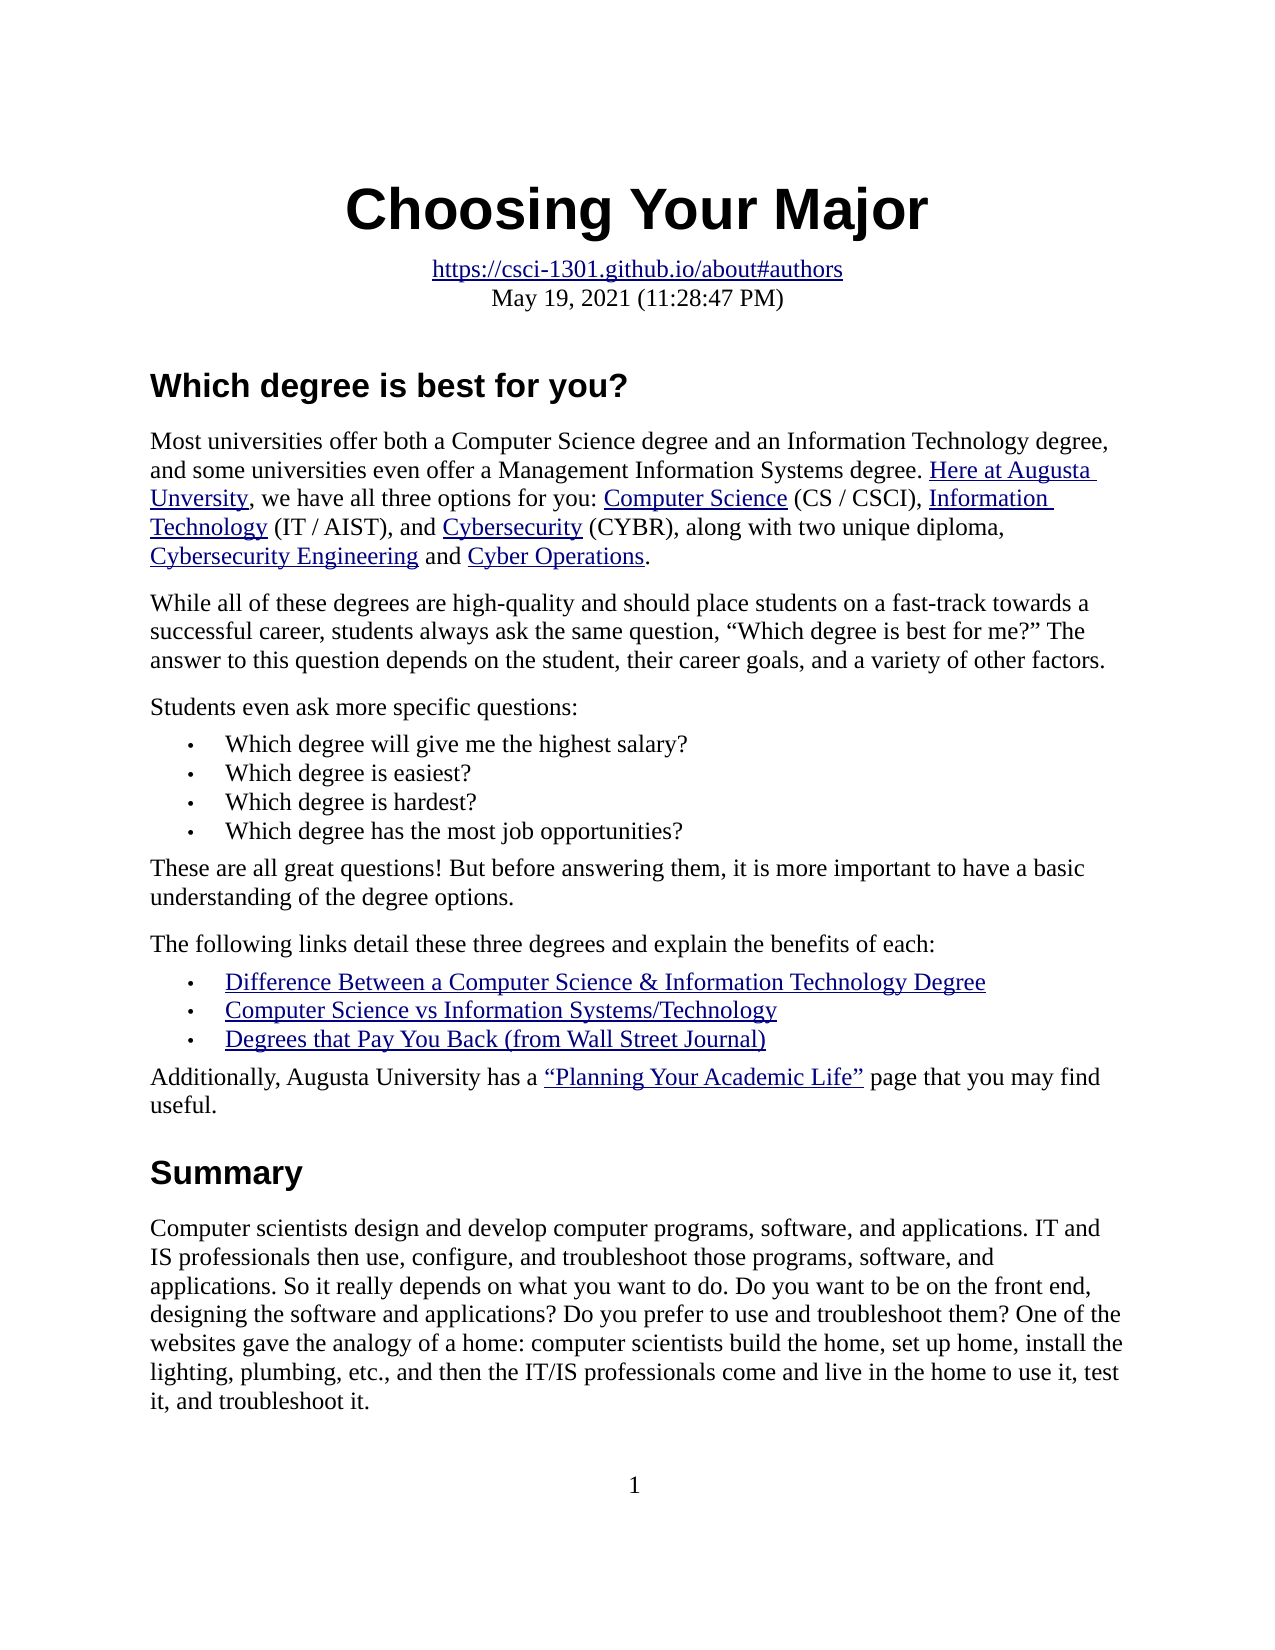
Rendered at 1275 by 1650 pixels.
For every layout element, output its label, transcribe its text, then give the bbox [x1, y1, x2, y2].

subtitle Summary [150, 1153, 1125, 1192]
list Which degree is hardest? [187, 787, 1125, 816]
text May 19, 2021 (11:28:47 PM) [150, 283, 1125, 312]
text Additionally, Augusta University has a “Planning Your Academic Life” page that you may find useful. [150, 1062, 1125, 1119]
text These are all great questions! But before answering them, it is more important to have a basic understanding of the degree options. [150, 853, 1125, 911]
list Which degree has the most job opportunities? [187, 816, 1125, 844]
list Difference Between a Computer Science & Information Technology Degree [187, 967, 1125, 995]
list Computer Science vs Information Systems/Technology [187, 995, 1125, 1024]
title Choosing Your Major [150, 175, 1125, 242]
text https://csci-1301.github.io/about#authors [150, 254, 1125, 283]
list Degrees that Pay You Back (from Wall Street Journal) [187, 1024, 1125, 1053]
text The following links detail these three degrees and explain the benefits of each: [150, 929, 1125, 958]
text While all of these degrees are high-quality and should place students on a fast-track towards a successful career, students always ask the same question, “Which degree is best for me?” The answer to this question depends on the student, their career goals, and a variety of other factors. [150, 588, 1125, 674]
list Which degree will give me the highest salary? [187, 729, 1125, 758]
text Computer scientists design and develop computer programs, software, and applications. IT and IS professionals then use, configure, and troubleshoot those programs, software, and applications. So it really depends on what you want to do. Do you want to be on the front end, designing the software and applications? Do you prefer to use and troubleshoot them? One of the websites gave the analogy of a home: computer scientists build the home, set up home, install the lighting, plumbing, etc., and then the IT/IS professionals come and live in the home to use it, test it, and troubleshoot it. [150, 1213, 1125, 1414]
subtitle Which degree is best for you? [150, 366, 1125, 404]
list Which degree is easiest? [187, 758, 1125, 787]
text Most universities offer both a Computer Science degree and an Information Technology degree, and some universities even offer a Management Information Systems degree. Here at Augusta Unversity, we have all three options for you: Computer Science (CS / CSCI), Information Technology (IT / AIST), and Cybersecurity (CYBR), along with two unique diploma, Cybersecurity Engineering and Cyber Operations. [150, 426, 1125, 570]
text Students even ask more specific questions: [150, 692, 1125, 721]
